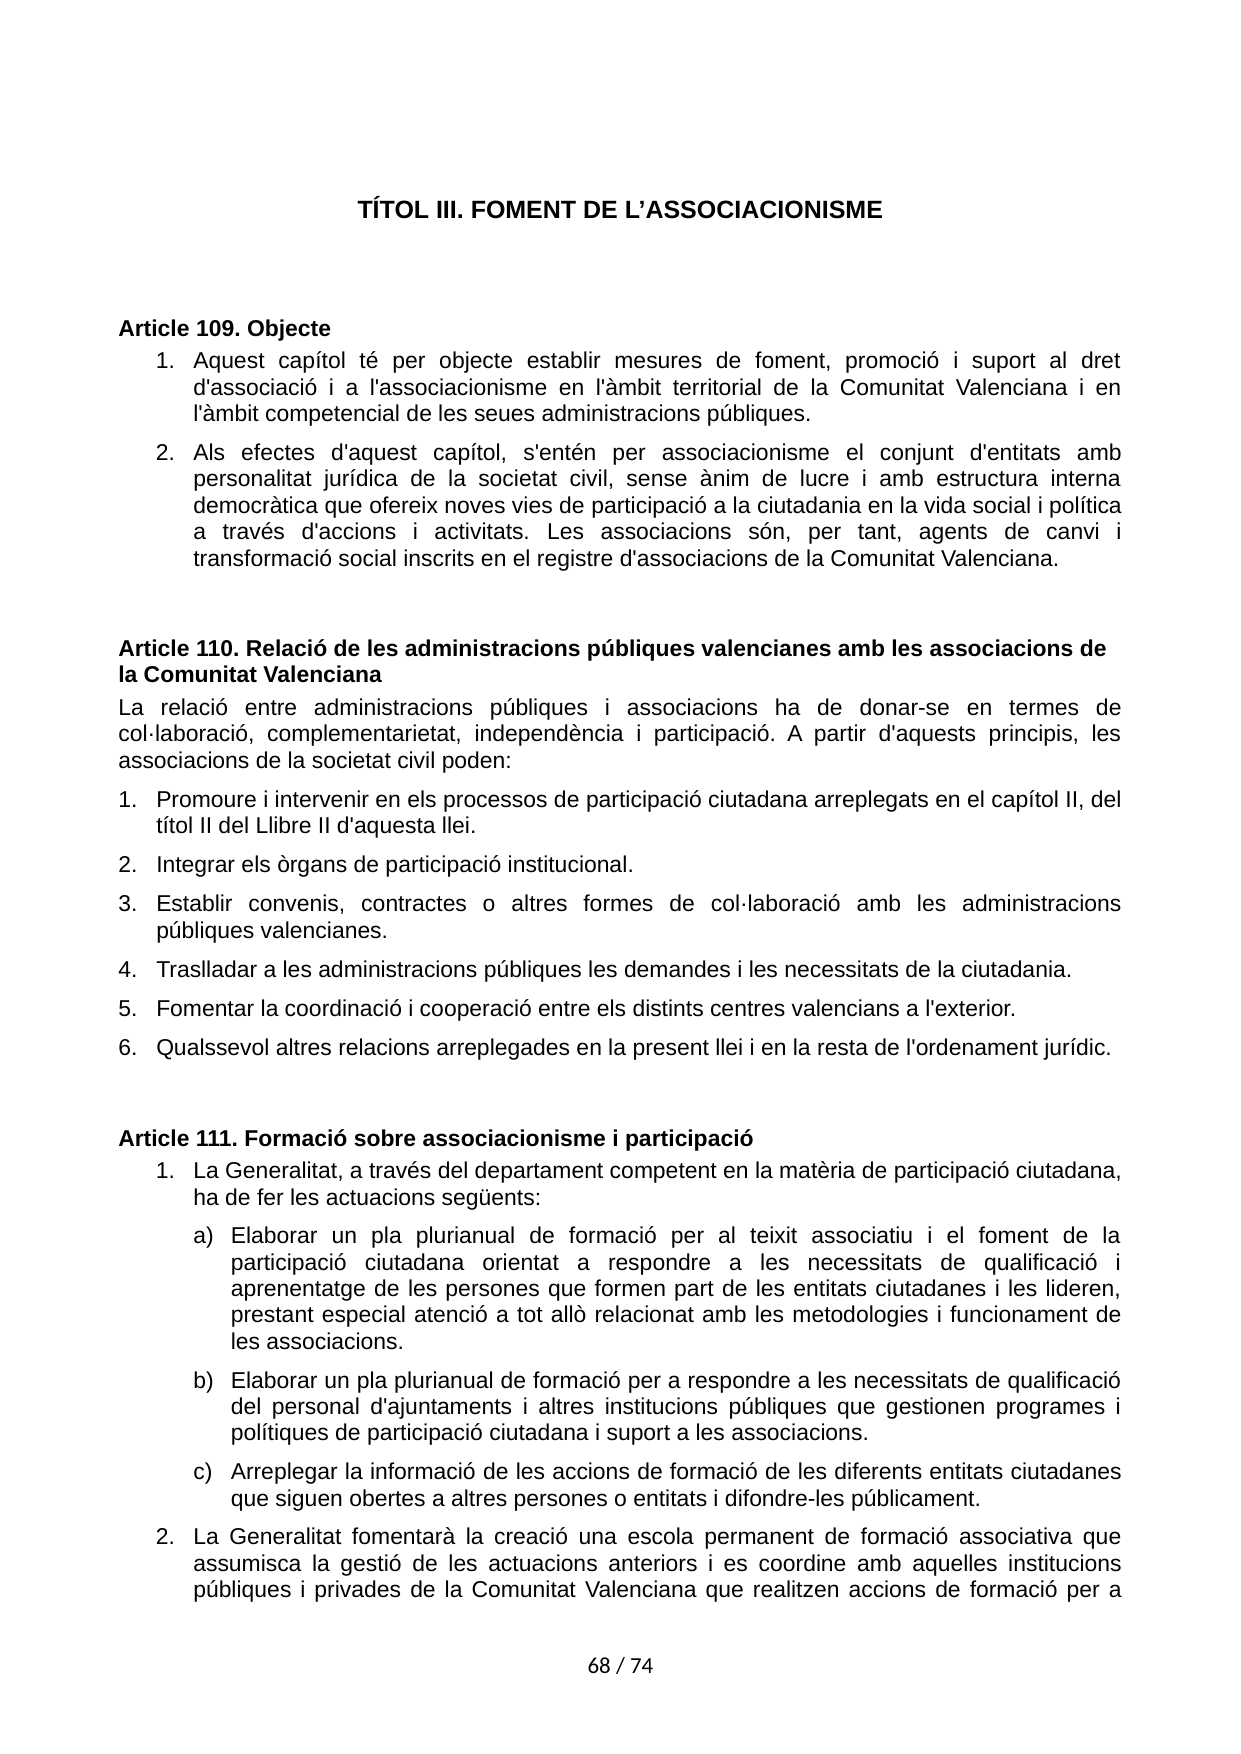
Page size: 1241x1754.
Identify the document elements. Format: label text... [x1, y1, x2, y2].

list Arreplegar la informació de les accions de formació de les diferents entitats ciutadanes que siguen obertes a altres persones o entitats i difondre-les públicament. [193, 1458, 1122, 1511]
subtitle Article 111. Formació sobre associacionisme i participació [118, 1124, 1122, 1151]
list Elaborar un pla plurianual de formació per al teixit associatiu i el foment de la participació ciutadana orientat a respondre a les necessitats de qualificació i aprenentatge de les persones que formen part de les entitats ciutadanes i les lideren, prestant especial atenció a tot allò relacionat amb les metodologies i funcionament de les associacions. [193, 1222, 1122, 1354]
list Elaborar un pla plurianual de formació per a respondre a les necessitats de qualificació del personal d'ajuntaments i altres institucions públiques que gestionen programes i polítiques de participació ciutadana i suport a les associacions. [193, 1367, 1122, 1446]
list Als efectes d'aquest capítol, s'entén per associacionisme el conjunt d'entitats amb personalitat jurídica de la societat civil, sense ànim de lucre i amb estructura interna democràtica que ofereix noves vies de participació a la ciutadania en la vida social i política a través d'accions i activitats. Les associacions són, per tant, agents de canvi i transformació social inscrits en el registre d'associacions de la Comunitat Valenciana. [156, 439, 1122, 571]
subtitle Article 110. Relació de les administracions públiques valencianes amb les associacions de la Comunitat Valenciana [118, 635, 1122, 688]
text La relació entre administracions públiques i associacions ha de donar-se en termes de col·laboració, complementarietat, independència i participació. A partir d'aquests principis, les associacions de la societat civil poden: [118, 694, 1122, 773]
list Integrar els òrgans de participació institucional. [118, 851, 1122, 878]
list Establir convenis, contractes o altres formes de col·laboració amb les administracions públiques valencianes. [118, 890, 1122, 943]
list La Generalitat fomentarà la creació una escola permanent de formació associativa que assumisca la gestió de les actuacions anteriors i es coordine amb aquelles institucions públiques i privades de la Comunitat Valenciana que realitzen accions de formació per a [156, 1523, 1122, 1602]
list La Generalitat, a través del departament competent en la matèria de participació ciutadana, ha de fer les actuacions següents: [156, 1157, 1122, 1210]
subtitle TÍTOL III. FOMENT DE L’ASSOCIACIONISME [118, 195, 1122, 223]
list Fomentar la coordinació i cooperació entre els distints centres valencians a l'exterior. [118, 995, 1122, 1021]
list Aquest capítol té per objecte establir mesures de foment, promoció i suport al dret d'associació i a l'associacionisme en l'àmbit territorial de la Comunitat Valenciana i en l'àmbit competencial de les seues administracions públiques. [156, 347, 1122, 426]
subtitle Article 109. Objecte [118, 315, 1122, 341]
list Traslladar a les administracions públiques les demandes i les necessitats de la ciutadania. [118, 956, 1122, 982]
list Promoure i intervenir en els processos de participació ciutadana arreplegats en el capítol II, del títol II del Llibre II d'aquesta llei. [118, 786, 1122, 838]
list Qualssevol altres relacions arreplegades en la present llei i en la resta de l'ordenament jurídic. [118, 1034, 1122, 1060]
